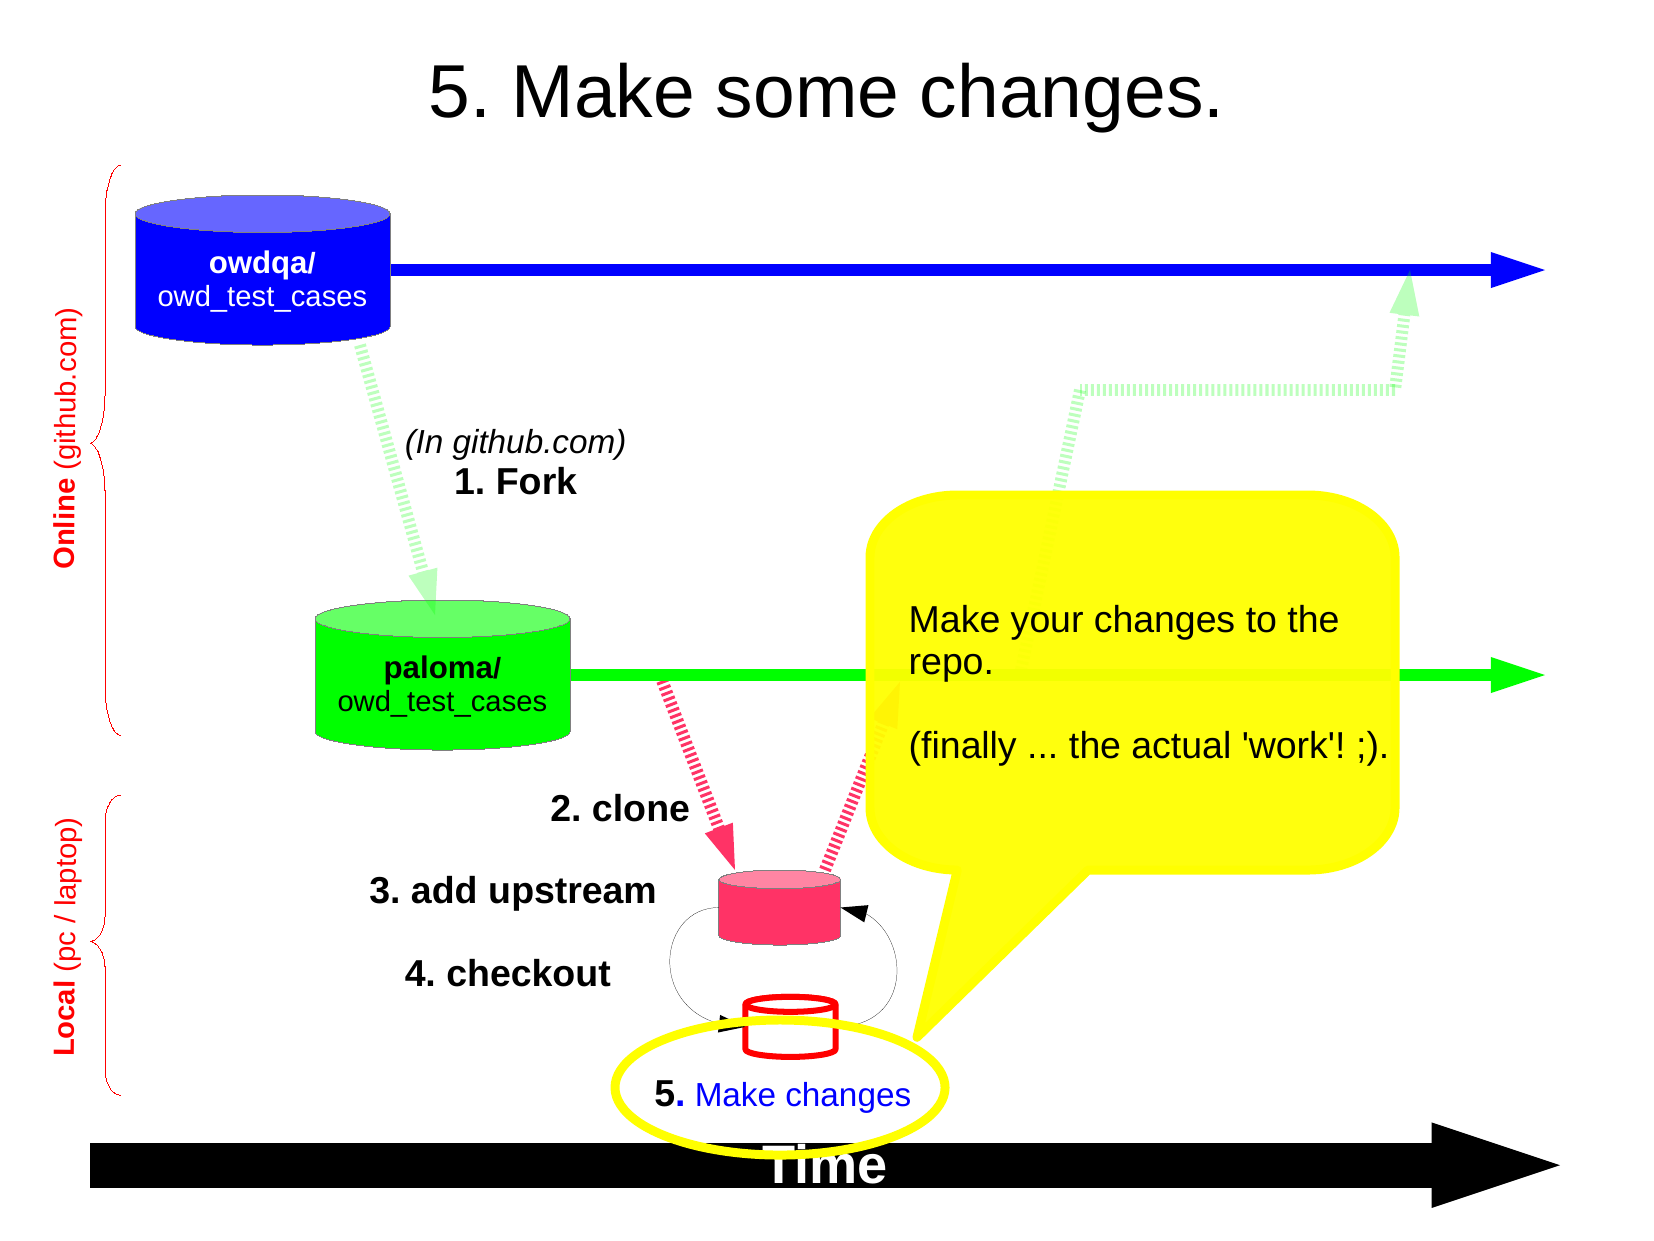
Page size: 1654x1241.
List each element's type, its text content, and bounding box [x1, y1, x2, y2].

text_box 3. add upstream [354, 861, 672, 937]
text_box Make your changes to the repo. (finally ... the actual 'work'! ;). [870, 495, 1396, 1038]
text_box paloma/ owd_test_cases [315, 619, 571, 751]
text_box 5. Make changes [639, 1065, 927, 1122]
text_box [745, 1025, 836, 1057]
title 5. Make some changes. [82, 0, 1571, 196]
text_box Local (pc / laptop) [39, 802, 91, 1072]
text_box [745, 1006, 836, 1019]
text_box (In github.com) 1. Fork [390, 416, 642, 511]
text_box 2. clone [535, 780, 706, 856]
text_box owdqa/ owd_test_cases [135, 214, 391, 346]
text_box [718, 880, 841, 946]
text_box Online (github.com) [39, 292, 91, 585]
text_box 4. checkout [390, 945, 626, 1021]
